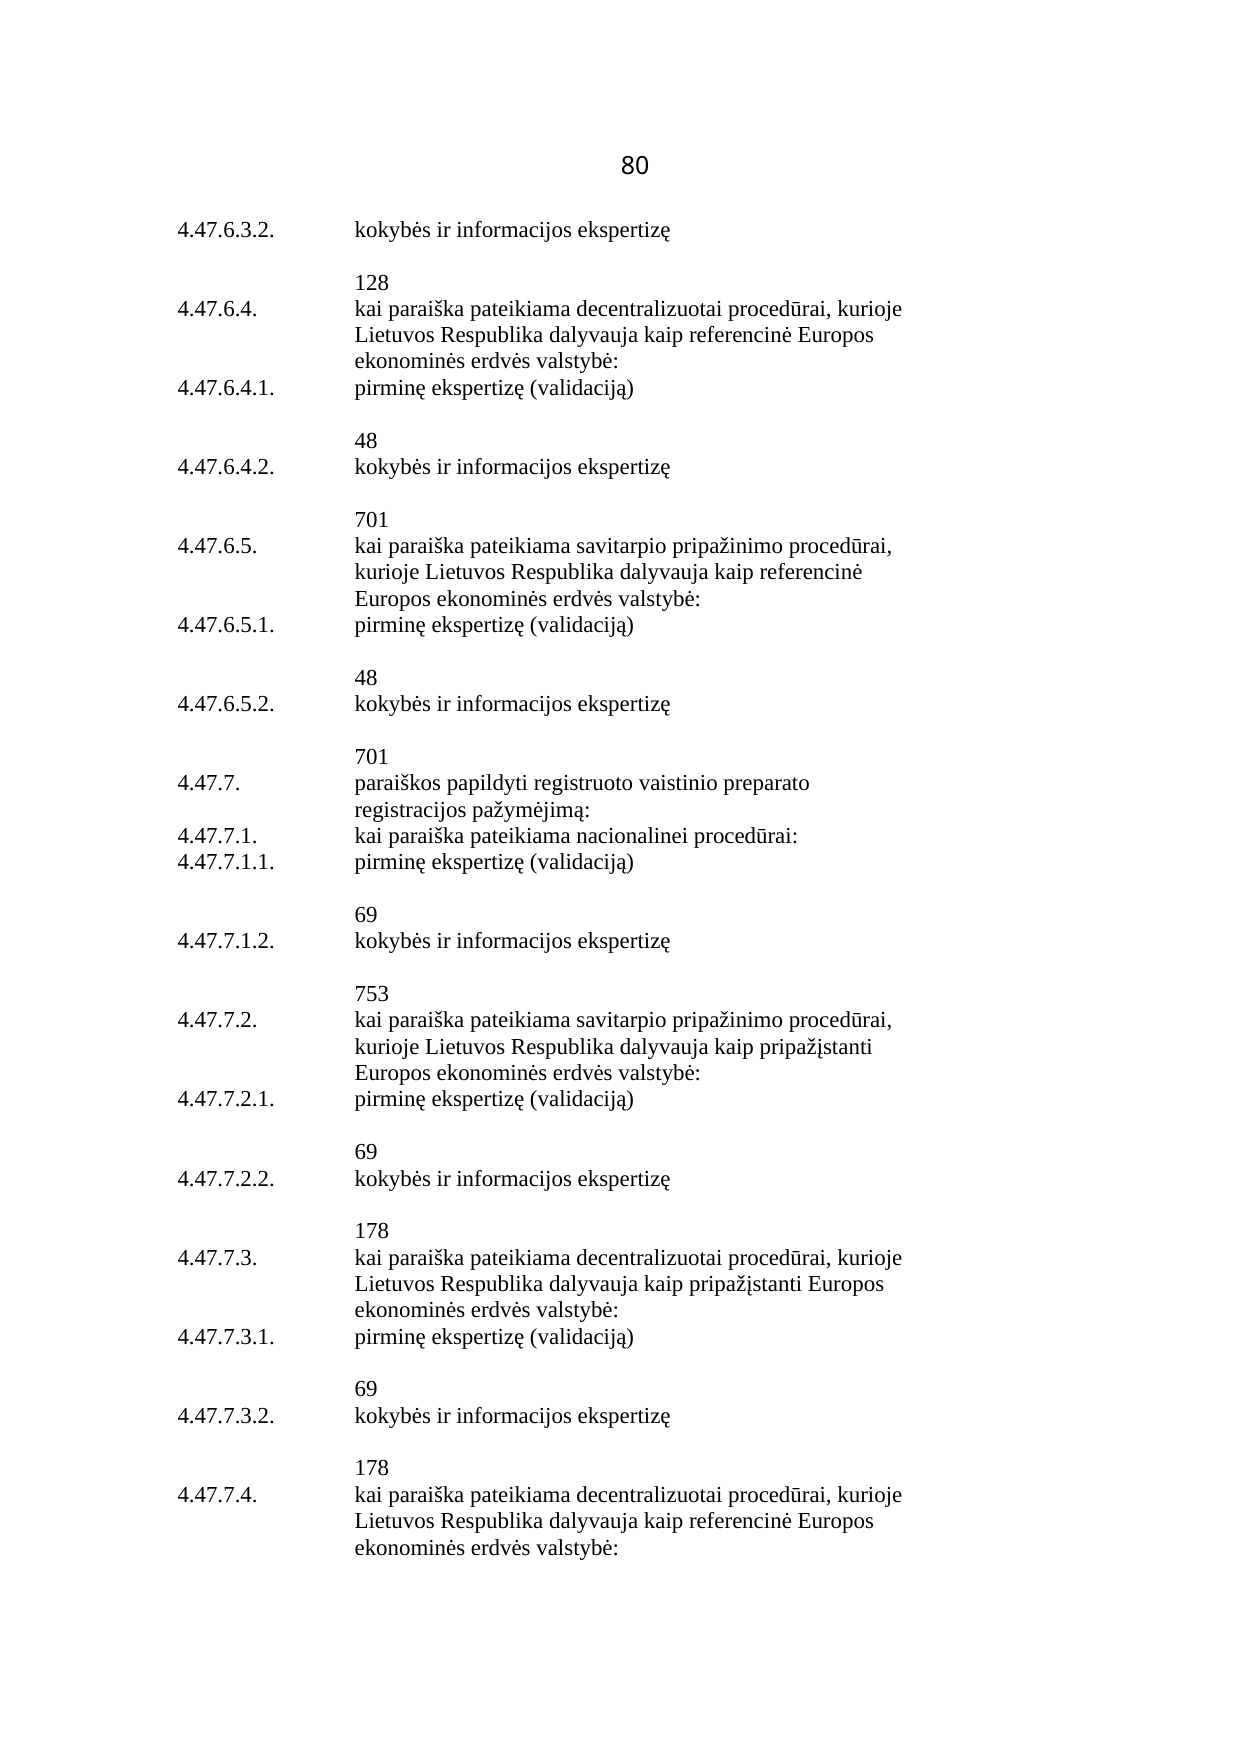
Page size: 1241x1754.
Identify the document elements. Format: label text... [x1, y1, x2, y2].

text 4.47.6.5.1. pirminę ekspertizę (validaciją) 48 [177, 611, 945, 690]
text 4.47.6.4.1. pirminę ekspertizę (validaciją) 48 [177, 374, 945, 453]
text 4.47.6.5. kai paraiška pateikiama savitarpio pripažinimo procedūrai, [177, 532, 945, 558]
text 4.47.7.3.2. kokybės ir informacijos ekspertizę 178 [177, 1402, 945, 1481]
text 4.47.7.4. kai paraiška pateikiama decentralizuotai procedūrai, kurioje [177, 1481, 945, 1507]
text Europos ekonominės erdvės valstybė: [354, 1059, 945, 1086]
text 4.47.7.3.1. pirminę ekspertizę (validaciją) 69 [177, 1323, 945, 1402]
text Lietuvos Respublika dalyvauja kaip referencinė Europos [354, 1507, 945, 1533]
text 4.47.6.3.2. kokybės ir informacijos ekspertizę 128 [177, 216, 945, 295]
text 4.47.7. paraiškos papildyti registruoto vaistinio preparato [177, 769, 945, 796]
text 4.47.7.1. kai paraiška pateikiama nacionalinei procedūrai: [177, 822, 945, 848]
text ekonominės erdvės valstybė: [354, 1296, 945, 1323]
text kurioje Lietuvos Respublika dalyvauja kaip referencinė [354, 558, 945, 585]
text Lietuvos Respublika dalyvauja kaip referencinė Europos [354, 321, 945, 348]
text 4.47.7.3. kai paraiška pateikiama decentralizuotai procedūrai, kurioje [177, 1244, 945, 1270]
text 4.47.7.2. kai paraiška pateikiama savitarpio pripažinimo procedūrai, [177, 1006, 945, 1033]
text Lietuvos Respublika dalyvauja kaip pripažįstanti Europos [354, 1270, 945, 1296]
text 4.47.6.4. kai paraiška pateikiama decentralizuotai procedūrai, kurioje [177, 295, 945, 321]
text 4.47.6.4.2. kokybės ir informacijos ekspertizę 701 [177, 453, 945, 532]
text Europos ekonominės erdvės valstybė: [354, 585, 945, 611]
text registracijos pažymėjimą: [354, 796, 945, 822]
text ekonominės erdvės valstybė: [354, 348, 945, 374]
text kurioje Lietuvos Respublika dalyvauja kaip pripažįstanti [354, 1033, 945, 1059]
text 4.47.7.2.1. pirminę ekspertizę (validaciją) 69 [177, 1086, 945, 1164]
text 4.47.6.5.2. kokybės ir informacijos ekspertizę 701 [177, 690, 945, 769]
text 4.47.7.2.2. kokybės ir informacijos ekspertizę 178 [177, 1164, 945, 1244]
text 4.47.7.1.2. kokybės ir informacijos ekspertizę 753 [177, 927, 945, 1006]
text 4.47.7.1.1. pirminę ekspertizę (validaciją) 69 [177, 848, 945, 927]
text ekonominės erdvės valstybė: [354, 1533, 945, 1560]
